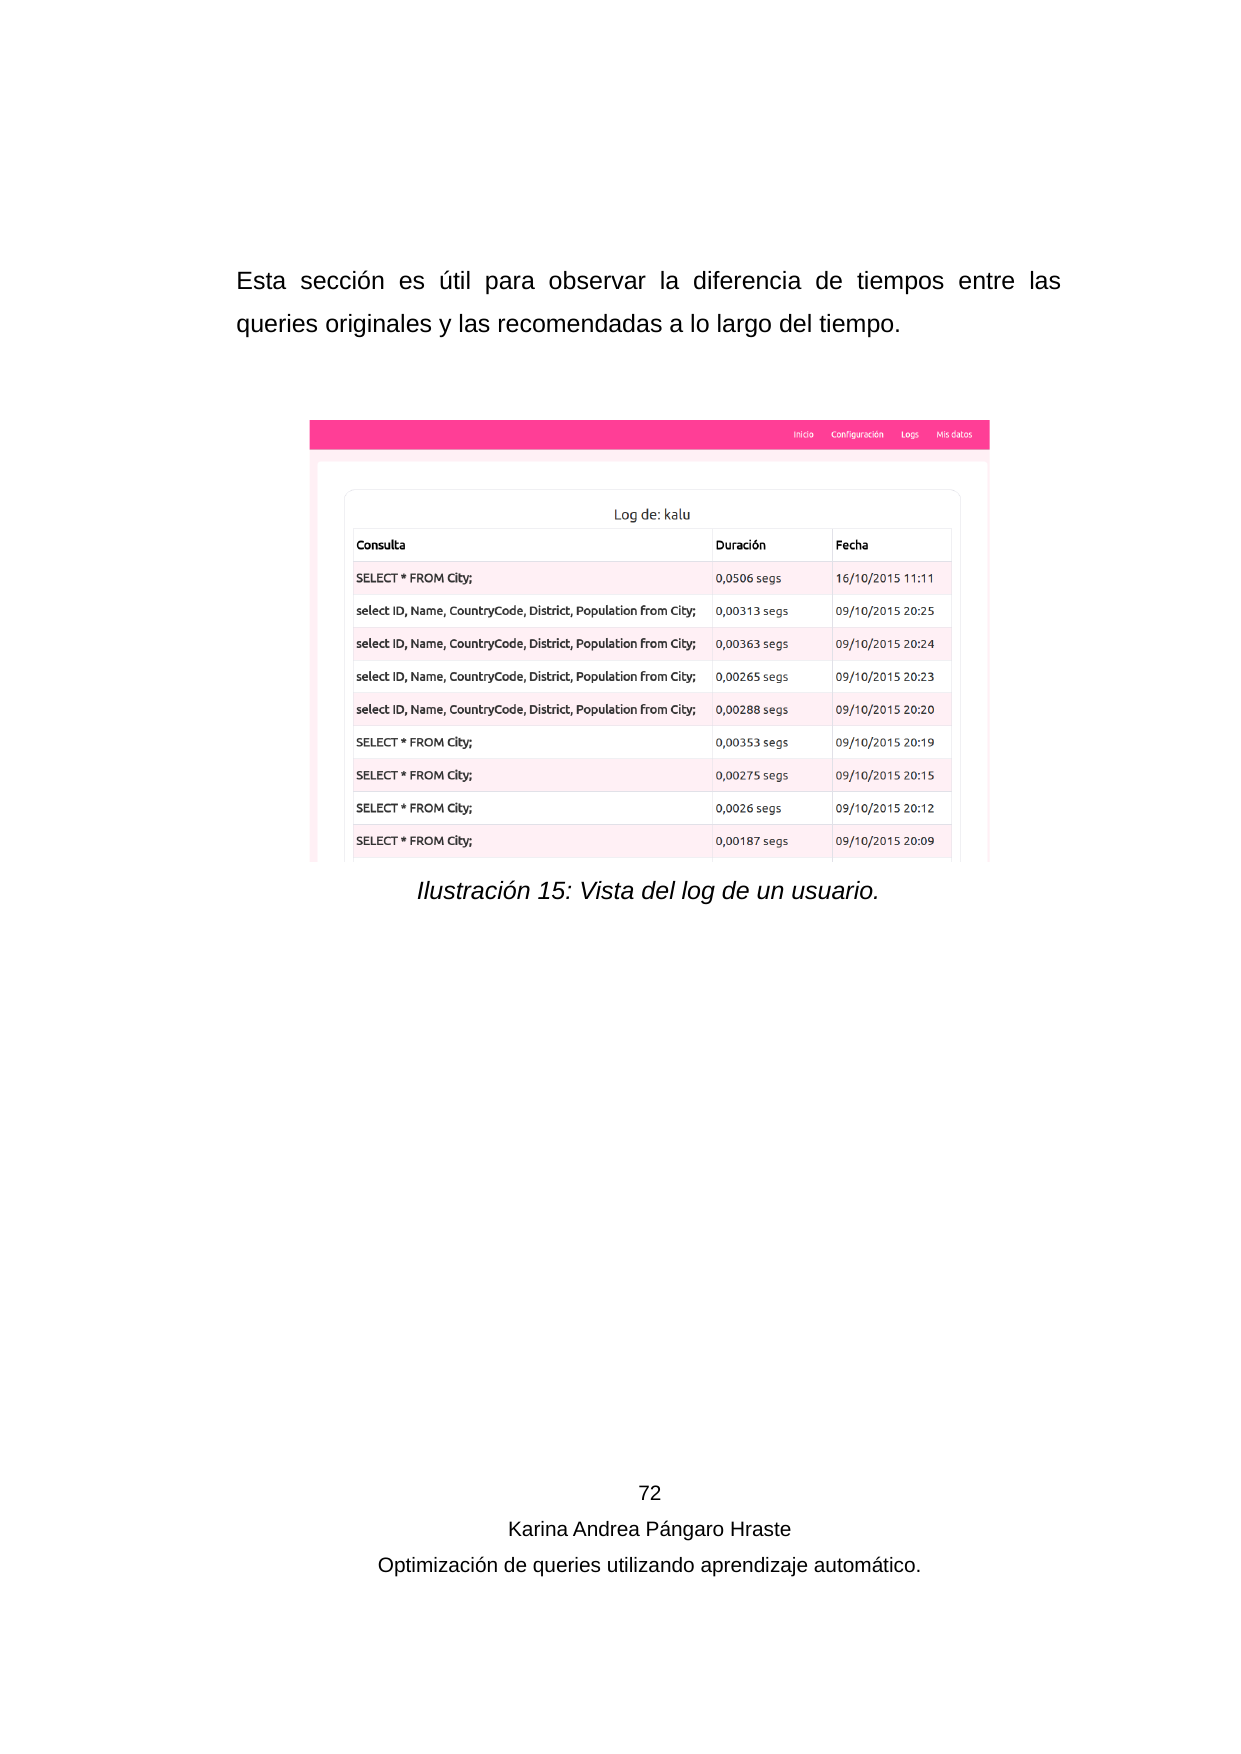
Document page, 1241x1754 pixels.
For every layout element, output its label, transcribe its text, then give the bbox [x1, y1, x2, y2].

text Ilustración 15: Vista del log de un usuario. [236, 862, 1063, 905]
text Esta sección es útil para observar la diferencia de tiempos entre las queries originales y las recomendadas a lo largo del tiempo. [236, 266, 1063, 338]
picture [309, 420, 990, 862]
